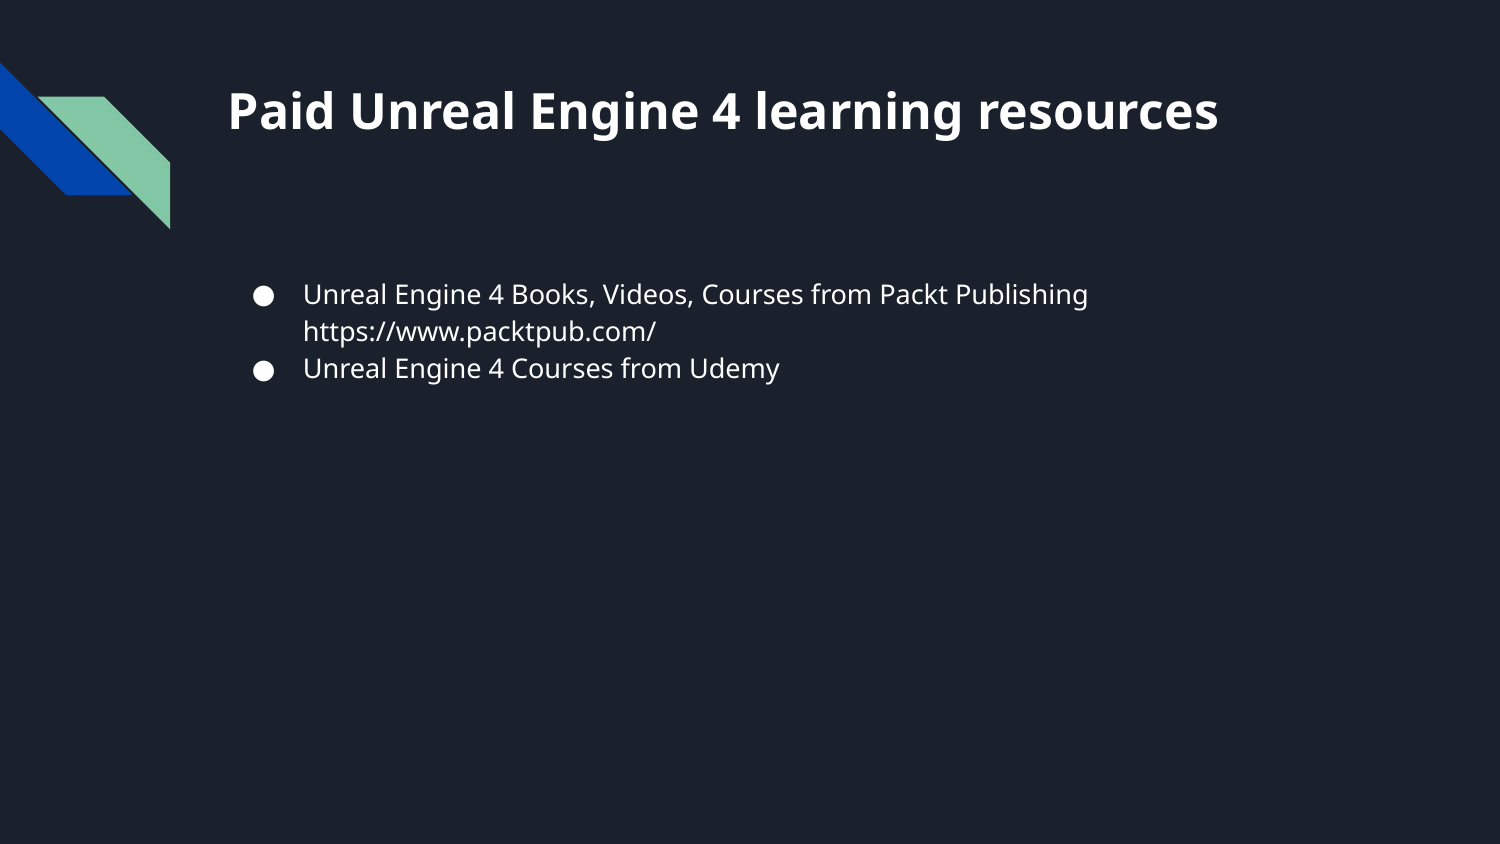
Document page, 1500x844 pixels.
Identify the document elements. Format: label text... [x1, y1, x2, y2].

list Unreal Engine 4 Books, Videos, Courses from Packt Publishing https://www.packtpub.com/ Unreal Engine 4 Courses from Udemy [212, 257, 1368, 735]
title Paid Unreal Engine 4 learning resources [212, 64, 1368, 215]
